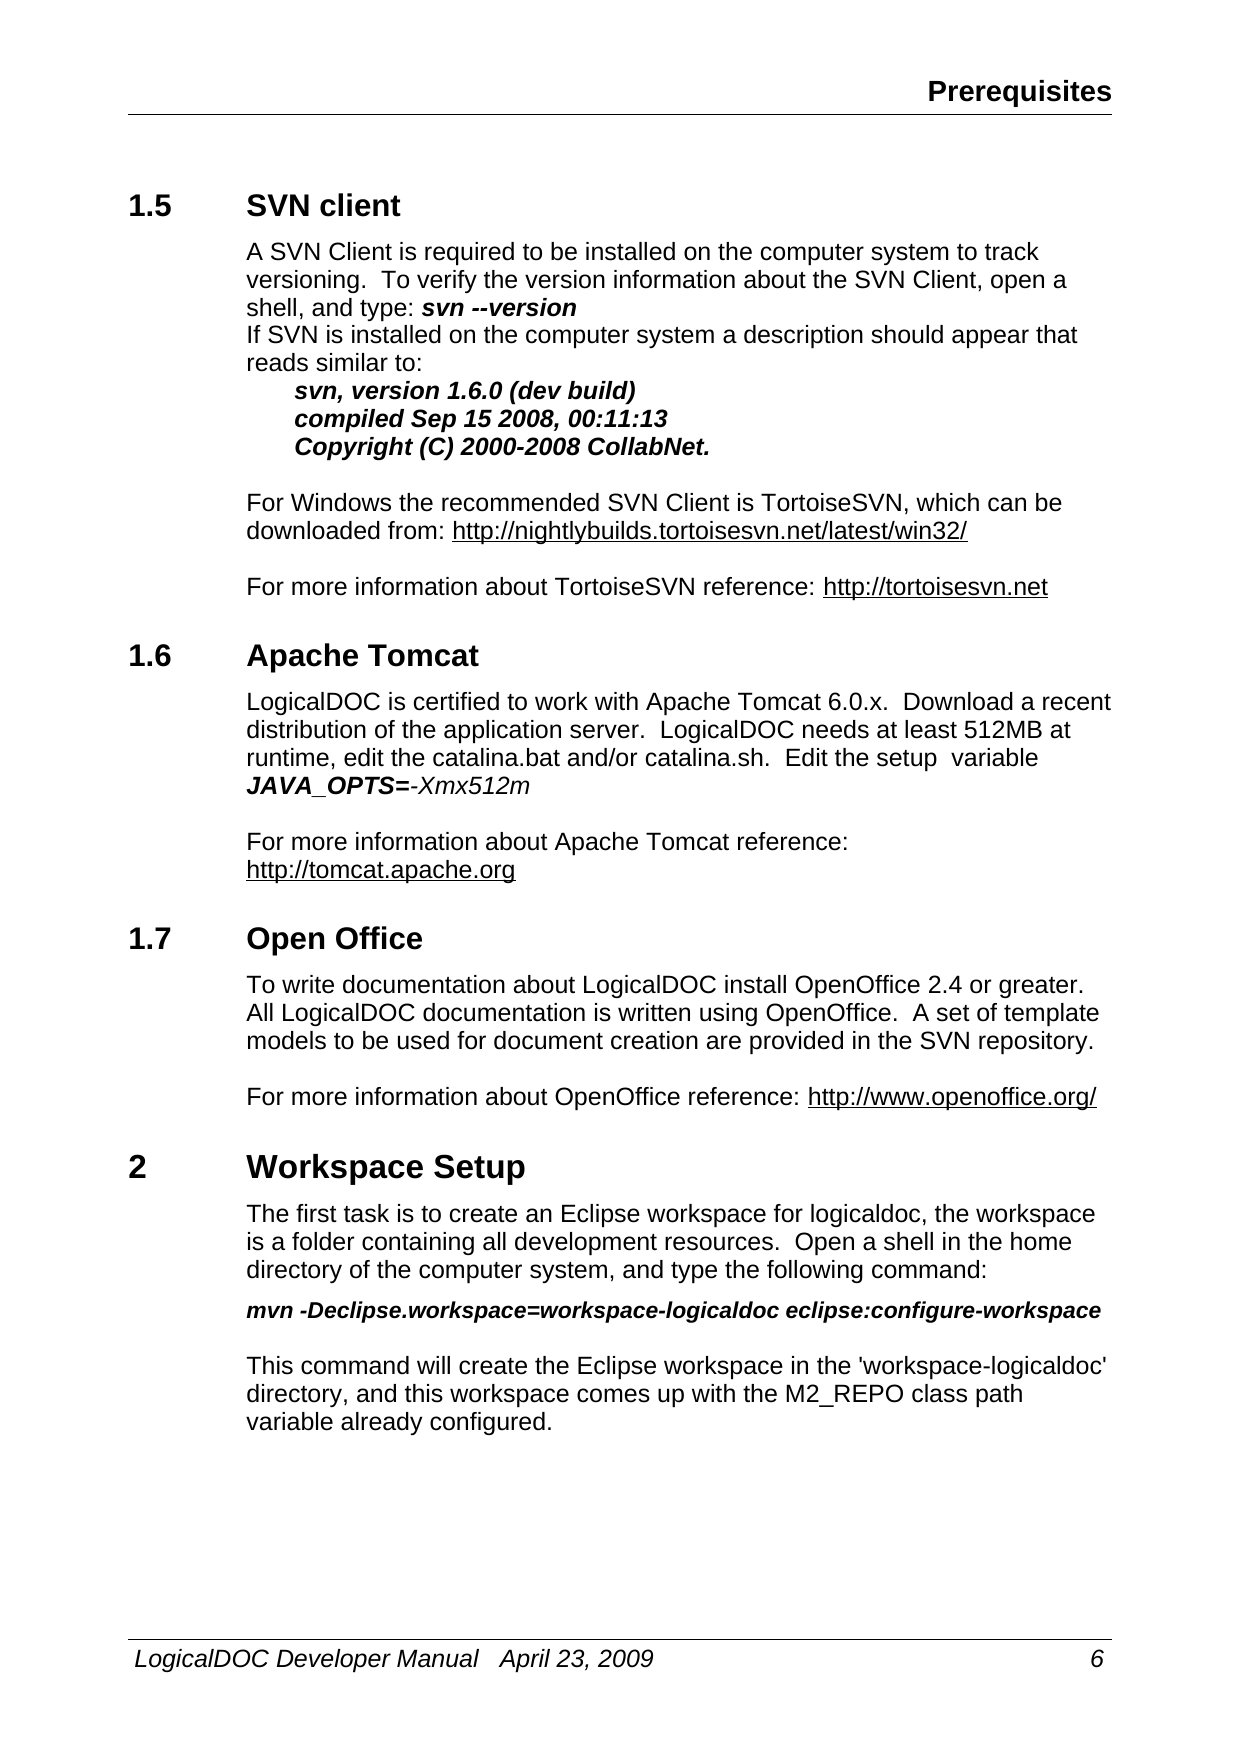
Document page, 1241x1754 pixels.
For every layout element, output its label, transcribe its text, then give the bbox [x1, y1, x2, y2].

text Copyright (C) 2000-2008 CollabNet. [294, 433, 1112, 461]
text For Windows the recommended SVN Client is TortoiseSVN, which can be downloaded from: http://nightlybuilds.tortoisesvn.net/latest/win32/ [246, 489, 1112, 544]
text compiled Sep 15 2008, 00:11:13 [294, 405, 1112, 433]
text mvn -Declipse.workspace=workspace-logicaldoc eclipse:configure-workspace [246, 1298, 1112, 1323]
text For more information about TortoiseSVN reference: http://tortoisesvn.net [246, 572, 1112, 600]
subtitle Apache Tomcat [128, 638, 1112, 673]
subtitle SVN client [128, 188, 1112, 223]
text If SVN is installed on the computer system a description should appear that reads similar to: [246, 321, 1112, 377]
text For more information about Apache Tomcat reference: http://tomcat.apache.org [246, 827, 1112, 883]
text This command will create the Eclipse workspace in the 'workspace-logicaldoc' directory, and this workspace comes up with the M2_REPO class path variable already configured. [246, 1351, 1112, 1435]
text LogicalDOC is certified to work with Apache Tomcat 6.0.x. Download a recent distribution of the application server. LogicalDOC needs at least 512MB at runtime, edit the catalina.bat and/or catalina.sh. Edit the setup variable JAVA_OPTS=-Xmx512m [246, 688, 1112, 799]
text A SVN Client is required to be installed on the computer system to track versioning. To verify the version information about the SVN Client, open a shell, and type: svn --version [246, 237, 1112, 321]
text The first task is to create an Eclipse workspace for logicaldoc, the workspace is a folder containing all development resources. Open a shell in the home directory of the computer system, and type the following command: [246, 1200, 1112, 1284]
text svn, version 1.6.0 (dev build) [294, 377, 1112, 405]
text For more information about OpenOffice reference: http://www.openoffice.org/ [246, 1082, 1112, 1110]
subtitle Workspace Setup [128, 1148, 1112, 1185]
subtitle Open Office [128, 921, 1112, 956]
text To write documentation about LogicalDOC install OpenOffice 2.4 or greater. All LogicalDOC documentation is written using OpenOffice. A set of template models to be used for document creation are provided in the SVN repository. [246, 971, 1112, 1054]
